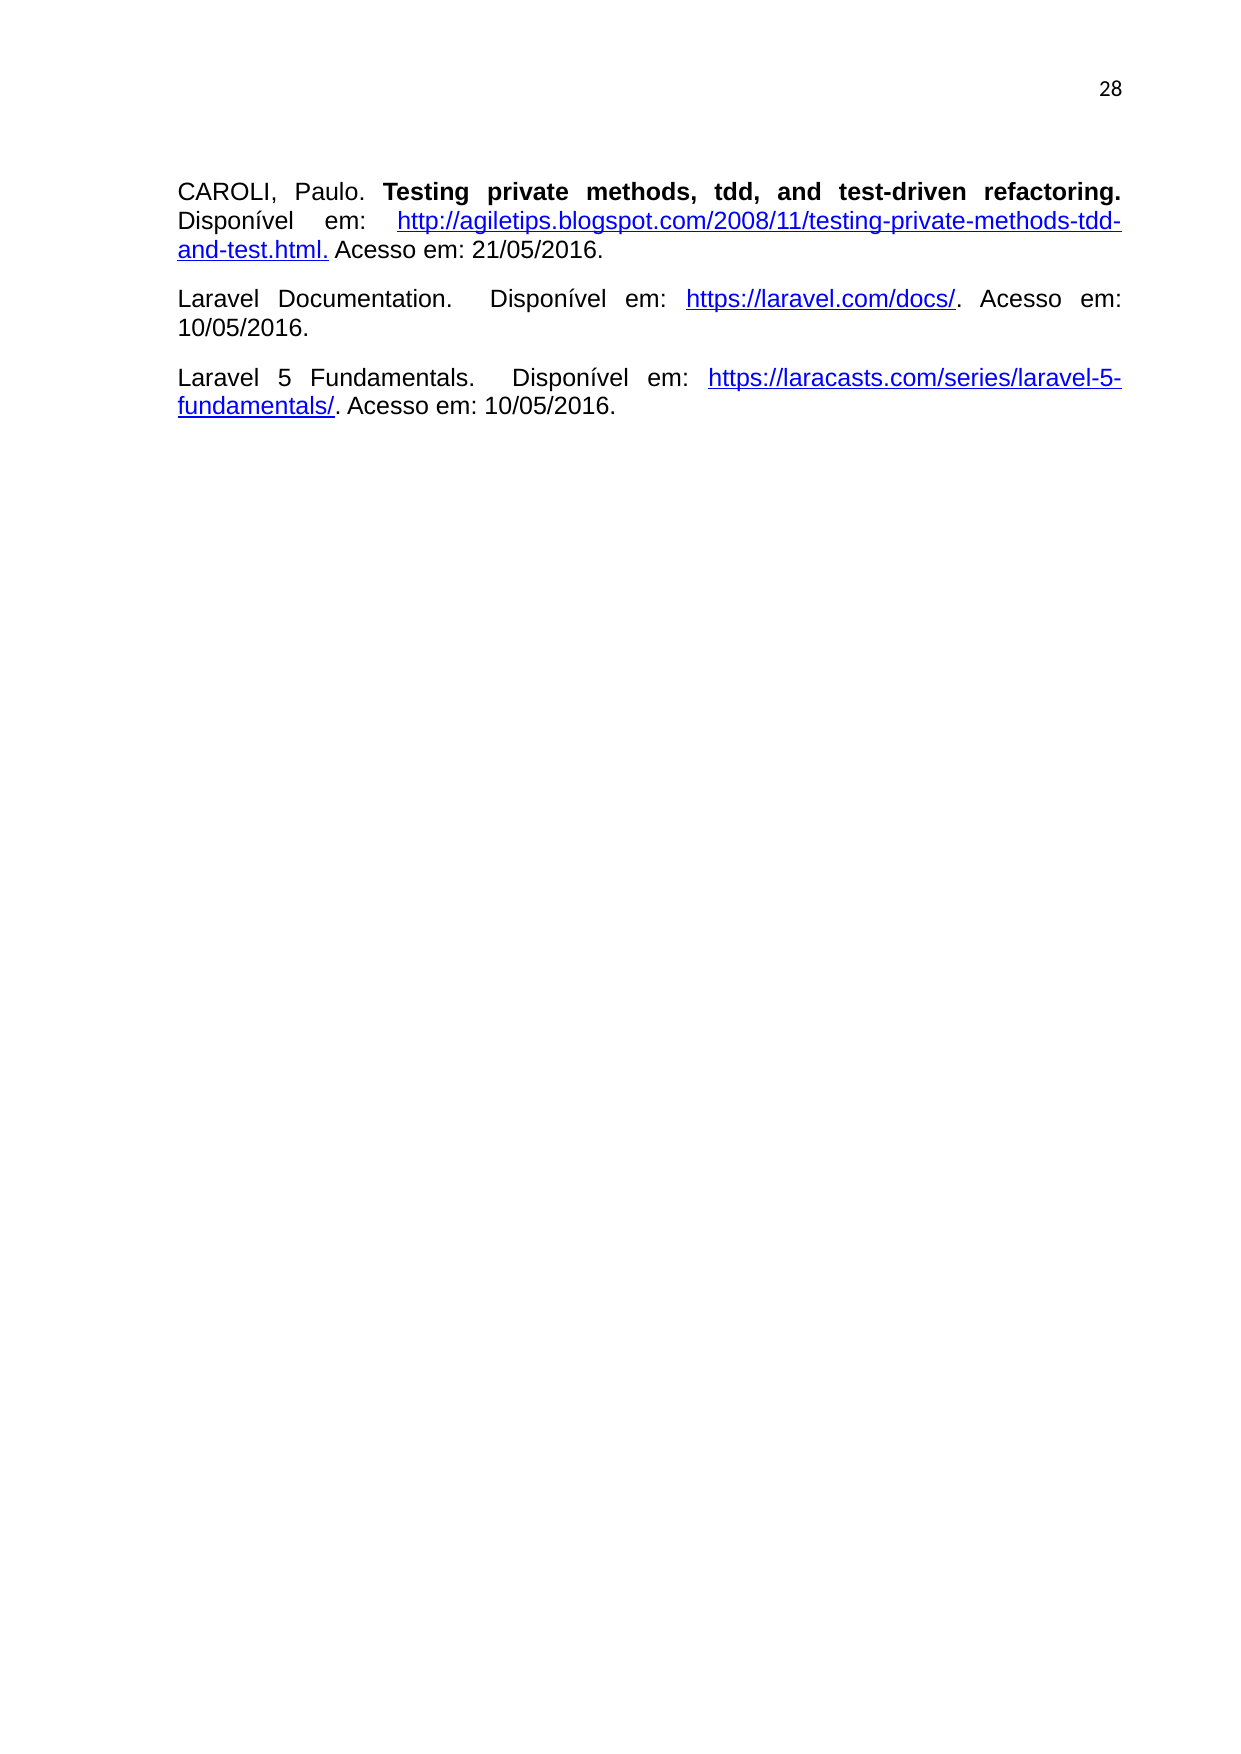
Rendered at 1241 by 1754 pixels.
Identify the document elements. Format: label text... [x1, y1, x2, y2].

text Laravel Documentation. Disponível em: https://laravel.com/docs/. Acesso em: 10/05/2016. [177, 284, 1122, 342]
text Laravel 5 Fundamentals. Disponível em: https://laracasts.com/series/laravel-5-fundamentals/. Acesso em: 10/05/2016. [177, 363, 1122, 420]
text CAROLI, Paulo. Testing private methods, tdd, and test-driven refactoring. Disponível em: http://agiletips.blogspot.com/2008/11/testing-private-methods-tdd-and-test.html. Acesso em: 21/05/2016. [177, 177, 1122, 263]
